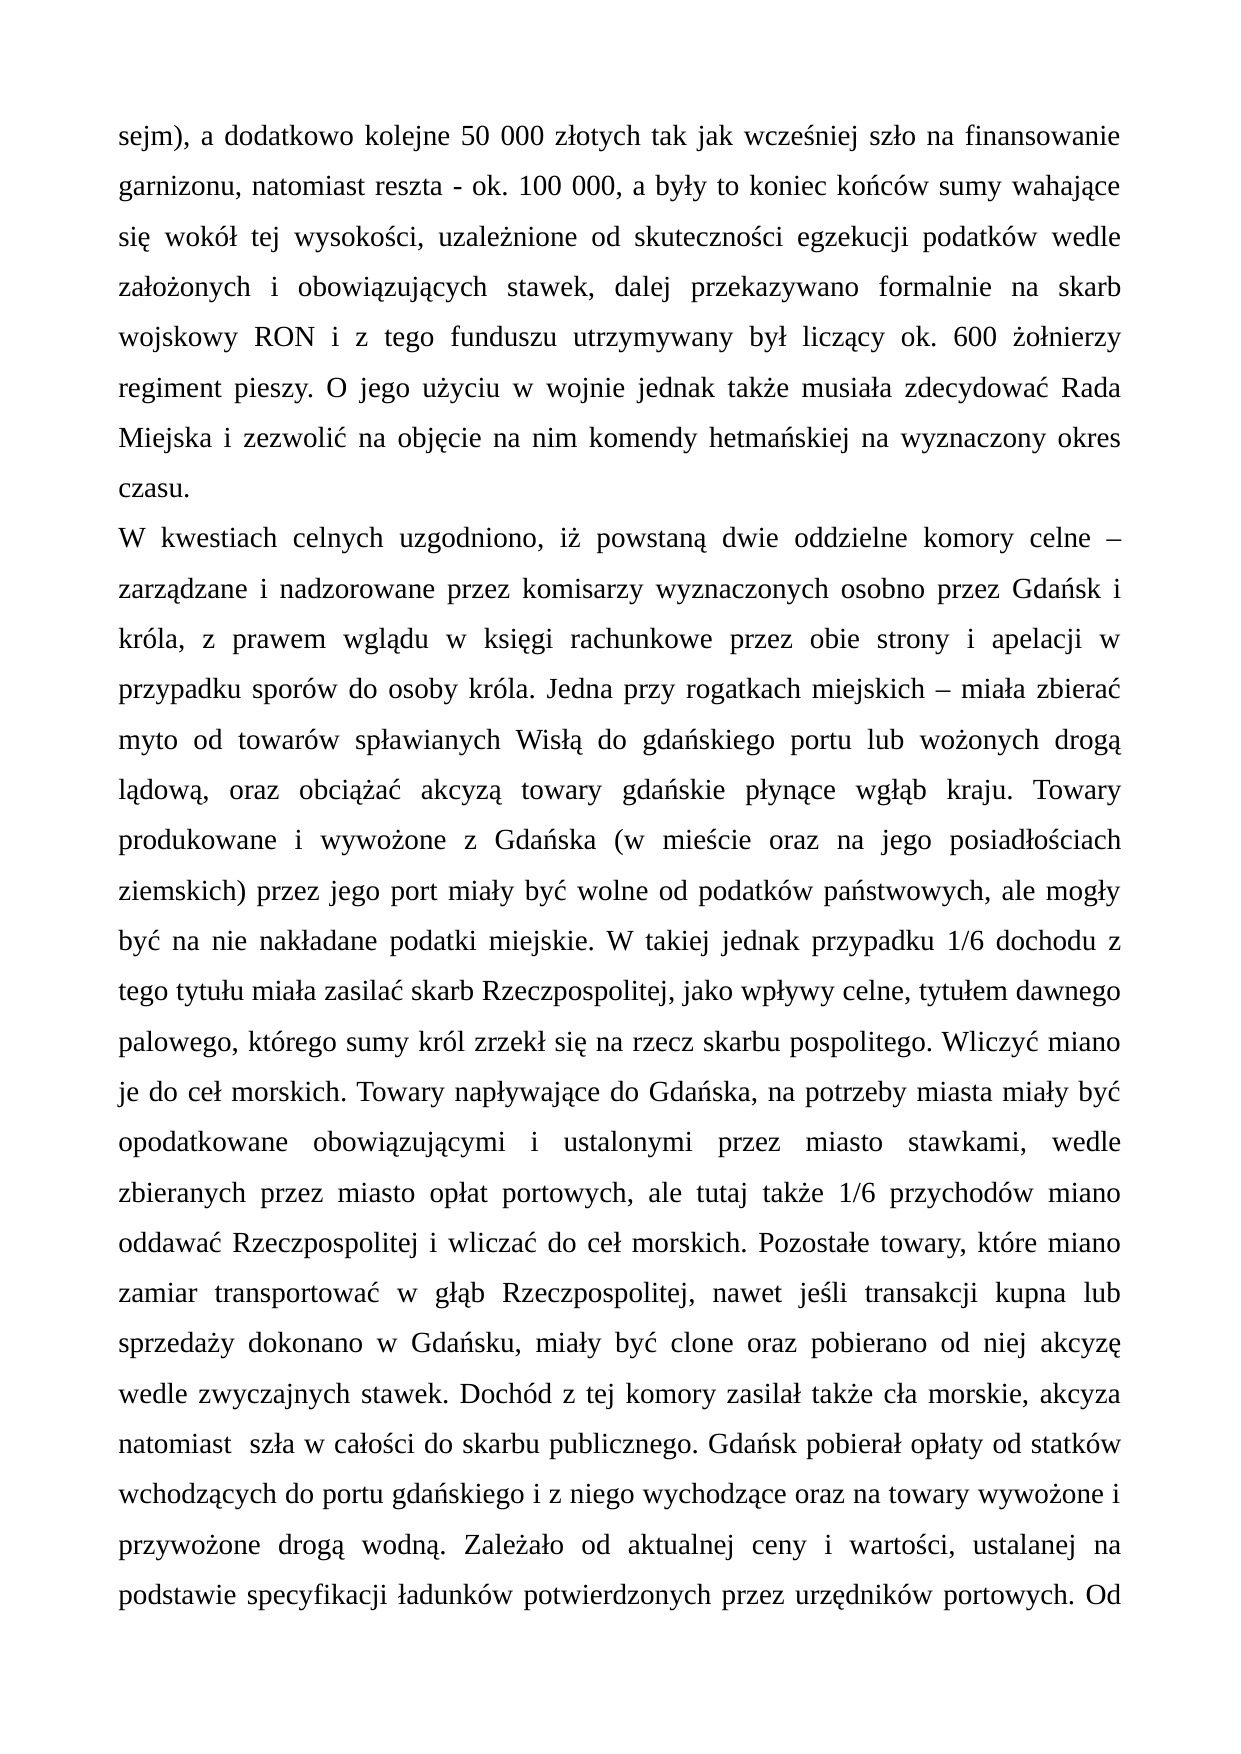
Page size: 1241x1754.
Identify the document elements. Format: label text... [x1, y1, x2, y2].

text sejm), a dodatkowo kolejne 50 000 złotych tak jak wcześniej szło na finansowanie garnizonu, natomiast reszta - ok. 100 000, a były to koniec końców sumy wahające się wokół tej wysokości, uzależnione od skuteczności egzekucji podatków wedle założonych i obowiązujących stawek, dalej przekazywano formalnie na skarb wojskowy RON i z tego funduszu utrzymywany był liczący ok. 600 żołnierzy regiment pieszy. O jego użyciu w wojnie jednak także musiała zdecydować Rada Miejska i zezwolić na objęcie na nim komendy hetmańskiej na wyznaczony okres czasu. [118, 118, 1122, 504]
text W kwestiach celnych uzgodniono, iż powstaną dwie oddzielne komory celne – zarządzane i nadzorowane przez komisarzy wyznaczonych osobno przez Gdańsk i króla, z prawem wglądu w księgi rachunkowe przez obie strony i apelacji w przypadku sporów do osoby króla. Jedna przy rogatkach miejskich – miała zbierać myto od towarów spławianych Wisłą do gdańskiego portu lub wożonych drogą lądową, oraz obciążać akcyzą towary gdańskie płynące wgłąb kraju. Towary produkowane i wywożone z Gdańska (w mieście oraz na jego posiadłościach ziemskich) przez jego port miały być wolne od podatków państwowych, ale mogły być na nie nakładane podatki miejskie. W takiej jednak przypadku 1/6 dochodu z tego tytułu miała zasilać skarb Rzeczpospolitej, jako wpływy celne, tytułem dawnego palowego, którego sumy król zrzekł się na rzecz skarbu pospolitego. Wliczyć miano je do ceł morskich. Towary napływające do Gdańska, na potrzeby miasta miały być opodatkowane obowiązującymi i ustalonymi przez miasto stawkami, wedle zbieranych przez miasto opłat portowych, ale tutaj także 1/6 przychodów miano oddawać Rzeczpospolitej i wliczać do ceł morskich. Pozostałe towary, które miano zamiar transportować w głąb Rzeczpospolitej, nawet jeśli transakcji kupna lub sprzedaży dokonano w Gdańsku, miały być clone oraz pobierano od niej akcyzę wedle zwyczajnych stawek. Dochód z tej komory zasilał także cła morskie, akcyza natomiast szła w całości do skarbu publicznego. Gdańsk pobierał opłaty od statków wchodzących do portu gdańskiego i z niego wychodzące oraz na towary wywożone i przywożone drogą wodną. Zależało od aktualnej ceny i wartości, ustalanej na podstawie specyfikacji ładunków potwierdzonych przez urzędników portowych. Od [118, 521, 1122, 1611]
